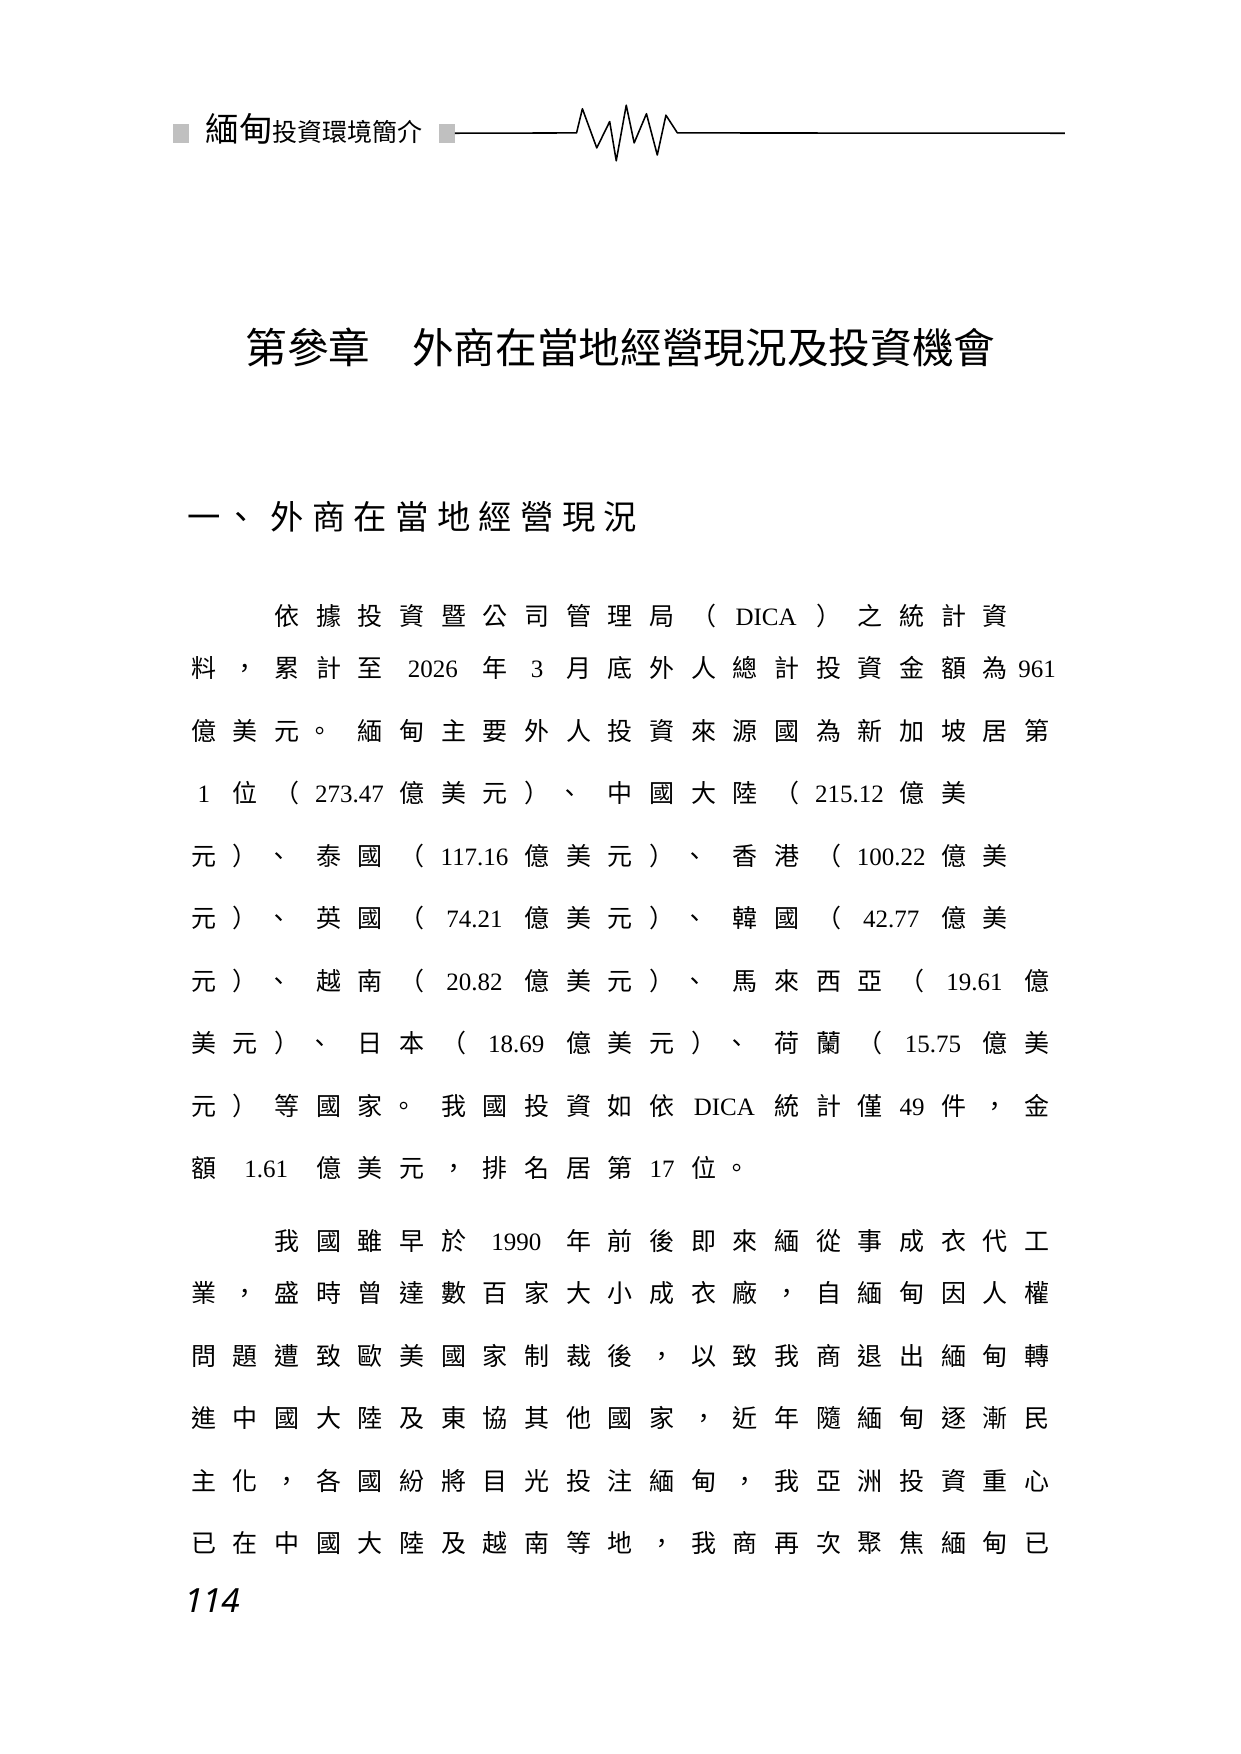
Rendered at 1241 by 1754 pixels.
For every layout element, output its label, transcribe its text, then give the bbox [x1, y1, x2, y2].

text 一、外商在當地經營現況 [183, 473, 1058, 536]
text 第參章 外商在當地經營現況及投資機會 [183, 304, 1058, 366]
text 依據投資暨公司管理局（DICA）之統計資料，累計至2026年3月底外人總計投資金額為961億美元。緬甸主要外人投資來源國為新加坡居第1位（273.47億美元）、中國大陸（215.12億美元）、泰國（117.16億美元）、香港（100.22億美元）、英國（74.21億美元）、韓國（42.77億美元）、越南（20.82億美元）、馬來西亞（19.61億美元）、日本（18.69億美元）、荷蘭（15.75億美元）等國家。我國投資如依DICA統計僅49件，金額1.61億美元，排名居第17位。 [183, 563, 1058, 1188]
text 我國雖早於1990年前後即來緬從事成衣代工業，盛時曾達數百家大小成衣廠，自緬甸因人權問題遭致歐美國家制裁後，以致我商退出緬甸轉進中國大陸及東協其他國家，近年隨緬甸逐漸民主化，各國紛將目光投注緬甸，我亞洲投資重心已在中國大陸及越南等地，我商再次聚焦緬甸已 [183, 1188, 1058, 1563]
